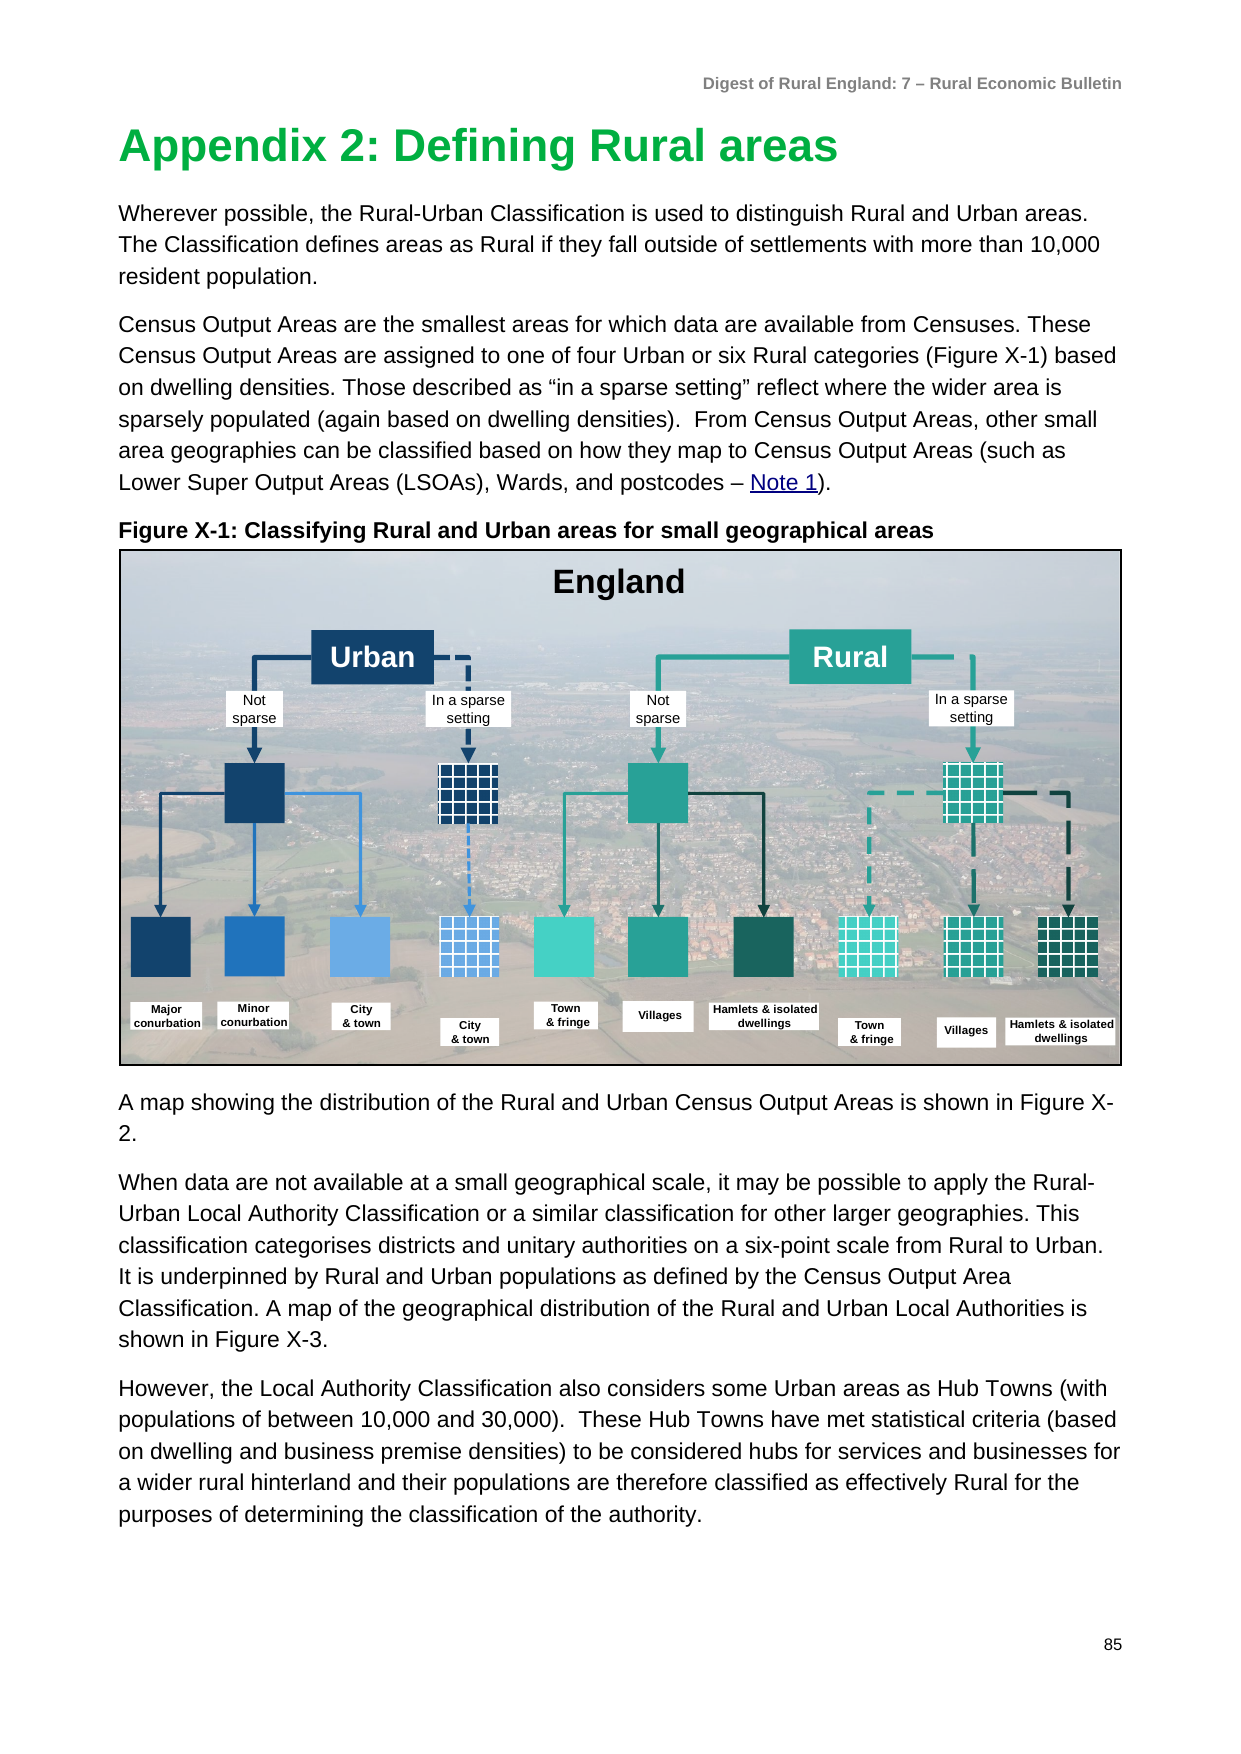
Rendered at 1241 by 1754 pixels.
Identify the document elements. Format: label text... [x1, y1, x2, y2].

text However, the Local Authority Classification also considers some Urban areas as Hub Towns (with populations of between 10,000 and 30,000). These Hub Towns have met statistical criteria (based on dwelling and business premise densities) to be considered hubs for services and businesses for a wider rural hinterland and their populations are therefore classified as effectively Rural for the purposes of determining the classification of the authority. [118, 1374, 1122, 1527]
subtitle Appendix 2: Defining Rural areas [118, 118, 1122, 171]
text Census Output Areas are the smallest areas for which data are available from Censuses. These Census Output Areas are assigned to one of four Urban or six Rural categories (Figure X-1) based on dwelling densities. Those described as “in a sparse setting” reflect where the wider area is sparsely populated (again based on dwelling densities). From Census Output Areas, other small area geographies can be classified based on how they map to Census Output Areas (such as Lower Super Output Areas (LSOAs), Wards, and postcodes – Note 1). [118, 311, 1122, 495]
text Wherever possible, the Rural-Urban Classification is used to distinguish Rural and Urban areas. The Classification defines areas as Rural if they fall outside of settlements with more than 10,000 resident population. [118, 199, 1122, 289]
text A map showing the distribution of the Rural and Urban Census Output Areas is shown in Figure X-2. [118, 1089, 1122, 1147]
text Figure X-1: Classifying Rural and Urban areas for small geographical areas [118, 517, 1122, 543]
text When data are not available at a small geographical scale, it may be possible to apply the Rural-Urban Local Authority Classification or a similar classification for other larger geographies. This classification categorises districts and unitary authorities on a six-point scale from Rural to Urban. It is underpinned by Rural and Urban populations as defined by the Census Output Area Classification. A map of the geographical distribution of the Rural and Urban Local Authorities is shown in Figure X-3. [118, 1168, 1122, 1353]
